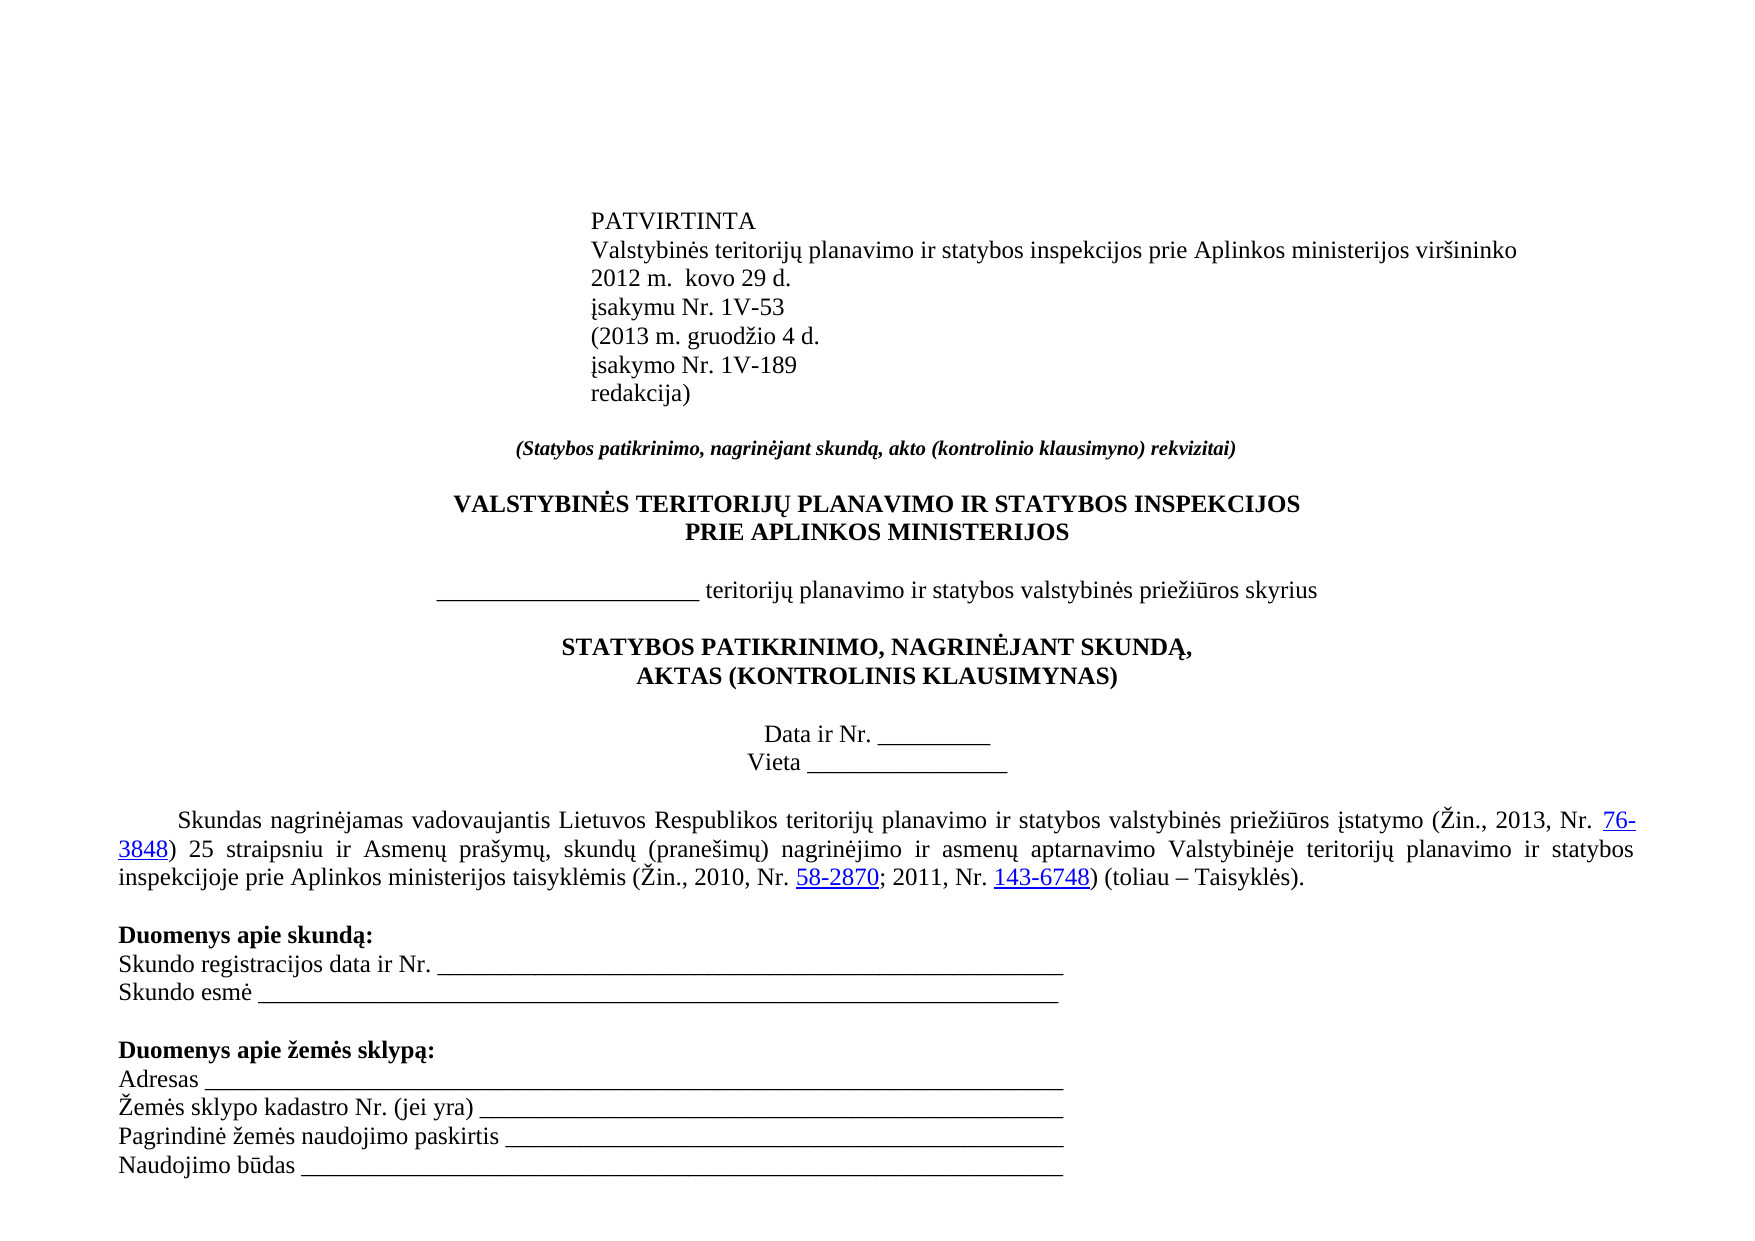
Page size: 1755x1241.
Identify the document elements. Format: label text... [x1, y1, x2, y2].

text Duomenys apie skundą: [118, 920, 1636, 949]
text Duomenys apie žemės sklypą: [118, 1035, 1636, 1064]
text PATVIRTINTA [591, 206, 1636, 235]
text AKTAS (KONTROLINIS KLAUSIMYNAS) [118, 661, 1636, 690]
text įsakymo Nr. 1V-189 [591, 350, 1636, 378]
text Vieta ________________ [118, 747, 1636, 776]
text STATYBOS PATIKRINIMO, NAGRINĖJANT SKUNDĄ, [118, 632, 1636, 661]
text Skundo registracijos data ir Nr. [118, 949, 1636, 977]
text _____________________ teritorijų planavimo ir statybos valstybinės priežiūros skyrius [118, 575, 1636, 604]
text Pagrindinė žemės naudojimo paskirtis [118, 1121, 1636, 1150]
text 2012 m. kovo 29 d. [591, 263, 1636, 292]
text (Statybos patikrinimo, nagrinėjant skundą, akto (kontrolinio klausimyno) rekvizitai) [118, 436, 1636, 460]
text įsakymu Nr. 1V-53 [591, 292, 1636, 321]
text PRIE APLINKOS MINISTERIJOS [118, 517, 1636, 546]
text (2013 m. gruodžio 4 d. [591, 321, 1636, 350]
text Adresas [118, 1064, 1636, 1092]
text Valstybinės teritorijų planavimo ir statybos inspekcijos prie Aplinkos ministerijos viršininko [591, 235, 1636, 263]
text Skundas nagrinėjamas vadovaujantis Lietuvos Respublikos teritorijų planavimo ir statybos valstybinės priežiūros įstatymo (Žin., 2013, Nr. 76-3848) 25 straipsniu ir Asmenų prašymų, skundų (pranešimų) nagrinėjimo ir asmenų aptarnavimo Valstybinėje teritorijų planavimo ir statybos inspekcijoje prie Aplinkos ministerijos taisyklėmis (Žin., 2010, Nr. 58-2870; 2011, Nr. 143-6748) (toliau – Taisyklės). [118, 805, 1636, 891]
text Žemės sklypo kadastro Nr. (jei yra) [118, 1092, 1636, 1121]
text Naudojimo būdas [118, 1150, 1636, 1179]
text VALSTYBINĖS TERITORIJŲ PLANAVIMO IR STATYBOS INSPEKCIJOS [118, 489, 1636, 517]
text redakcija) [591, 378, 1636, 407]
text Skundo esmė ________________________________________________________________ [118, 977, 1636, 1006]
text Data ir Nr. _________ [118, 719, 1636, 747]
